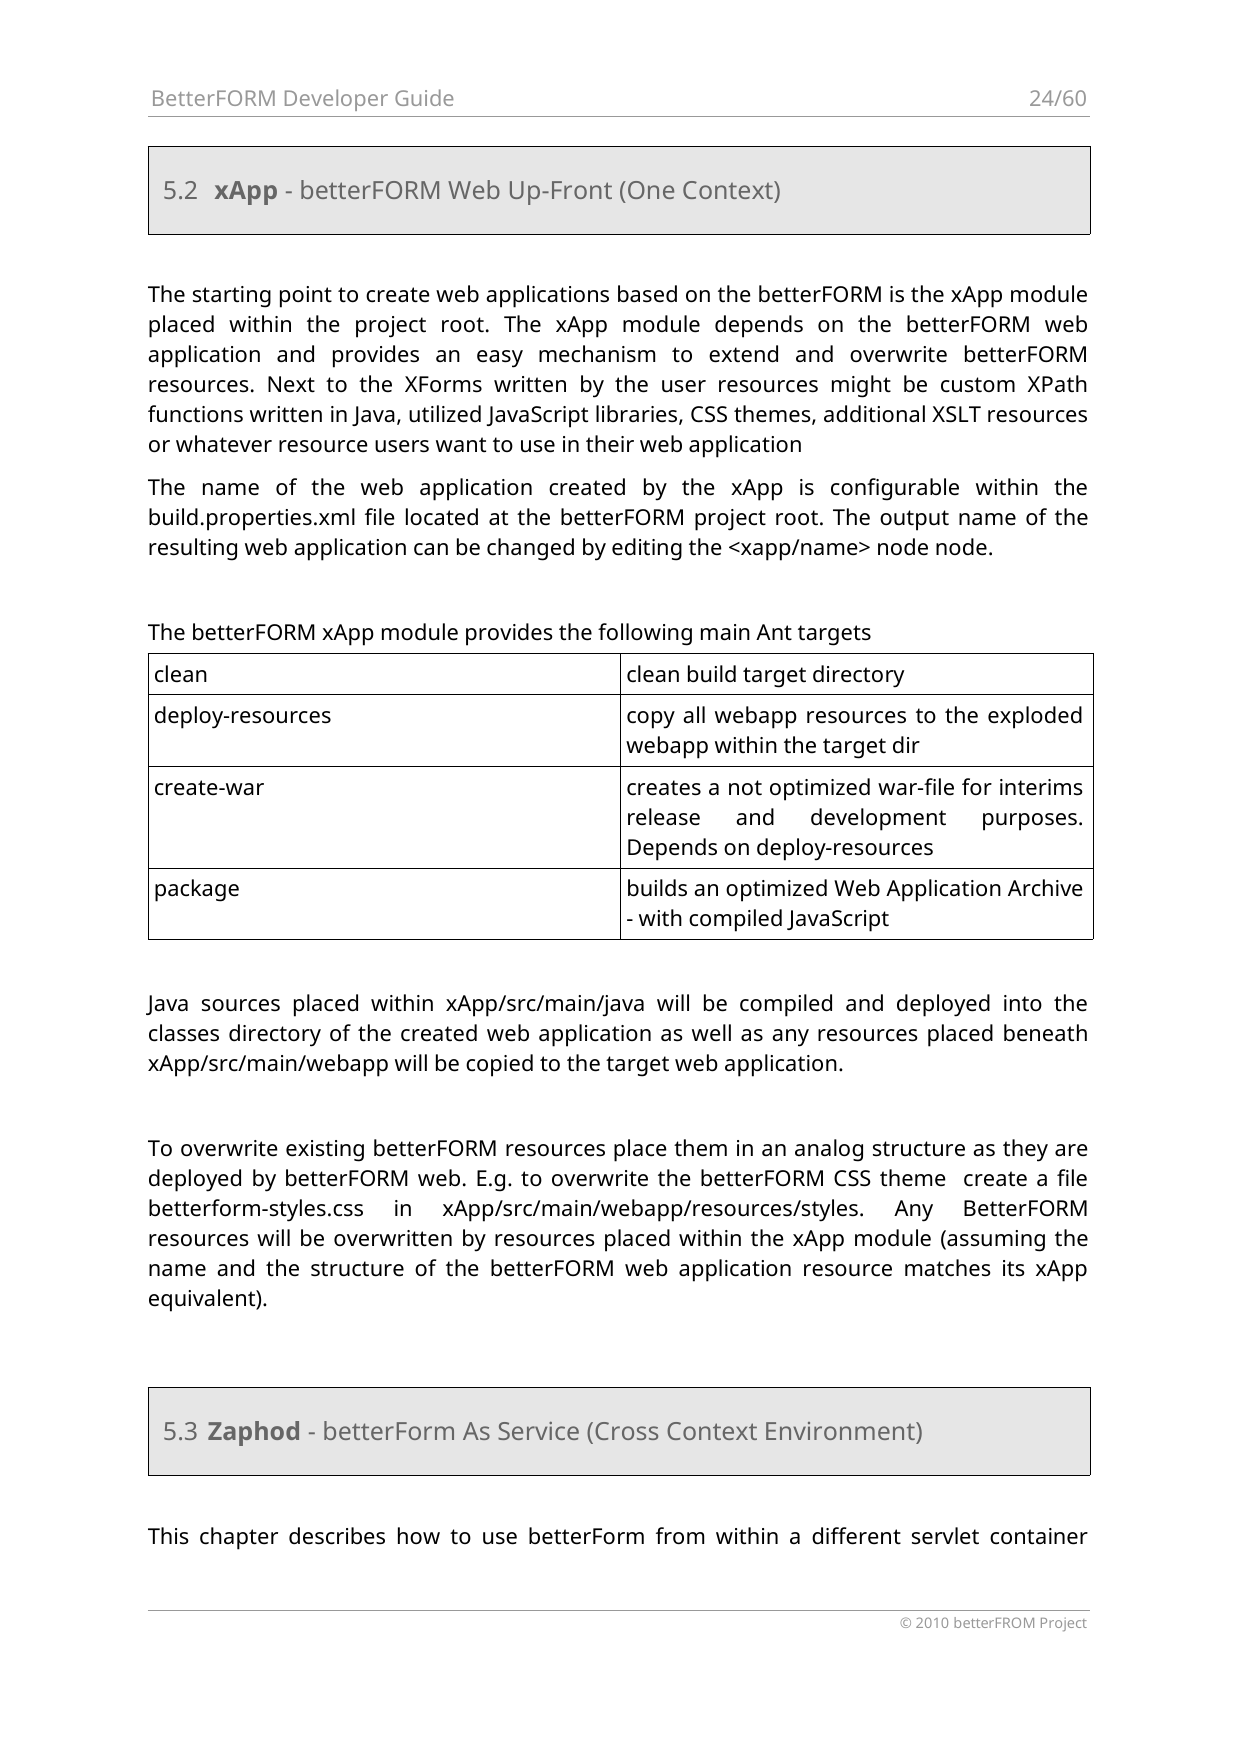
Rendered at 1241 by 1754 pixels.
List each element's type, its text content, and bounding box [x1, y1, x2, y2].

table_cell deploy-resources [149, 695, 620, 766]
table_cell builds an optimized Web Application Archive - with compiled JavaScript [621, 869, 1093, 939]
text The starting point to create web applications based on the betterFORM is the xApp module placed within the project root. The xApp module depends on the betterFORM web application and provides an easy mechanism to extend and overwrite betterFORM resources. Next to the XForms written by the user resources might be custom XPath functions written in Java, utilized JavaScript libraries, CSS themes, additional XSLT resources or whatever resource users want to use in their web application [148, 279, 1090, 459]
table_cell creates a not optimized war-file for interims release and development purposes. Depends on deploy-resources [621, 767, 1093, 868]
text The betterFORM xApp module provides the following main Ant targets [148, 617, 1090, 647]
table_cell copy all webapp resources to the exploded webapp within the target dir [621, 695, 1093, 766]
text To overwrite existing betterFORM resources place them in an analog structure as they are deployed by betterFORM web. E.g. to overwrite the betterFORM CSS theme create a file betterform-styles.css in xApp/src/main/webapp/resources/styles. Any BetterFORM resources will be overwritten by resources placed within the xApp module (assuming the name and the structure of the betterFORM web application resource matches its xApp equivalent). [148, 1133, 1090, 1313]
text This chapter describes how to use betterForm from within a different servlet container [148, 1521, 1090, 1551]
text Java sources placed within xApp/src/main/java will be compiled and deployed into the classes directory of the created web application as well as any resources placed beneath xApp/src/main/webapp will be copied to the target web application. [148, 988, 1090, 1078]
table_header clean [149, 654, 620, 694]
subtitle Zaphod - betterForm As Service (Cross Context Environment) [149, 1388, 1090, 1475]
text The name of the web application created by the xApp is configurable within the build.properties.xml file located at the betterFORM project root. The output name of the resulting web application can be changed by editing the <xapp/name> node node. [148, 472, 1090, 562]
table_cell package [149, 869, 620, 939]
subtitle xApp - betterFORM Web Up-Front (One Context) [149, 147, 1090, 234]
table_header clean build target directory [621, 654, 1093, 694]
table_cell create-war [149, 767, 620, 868]
